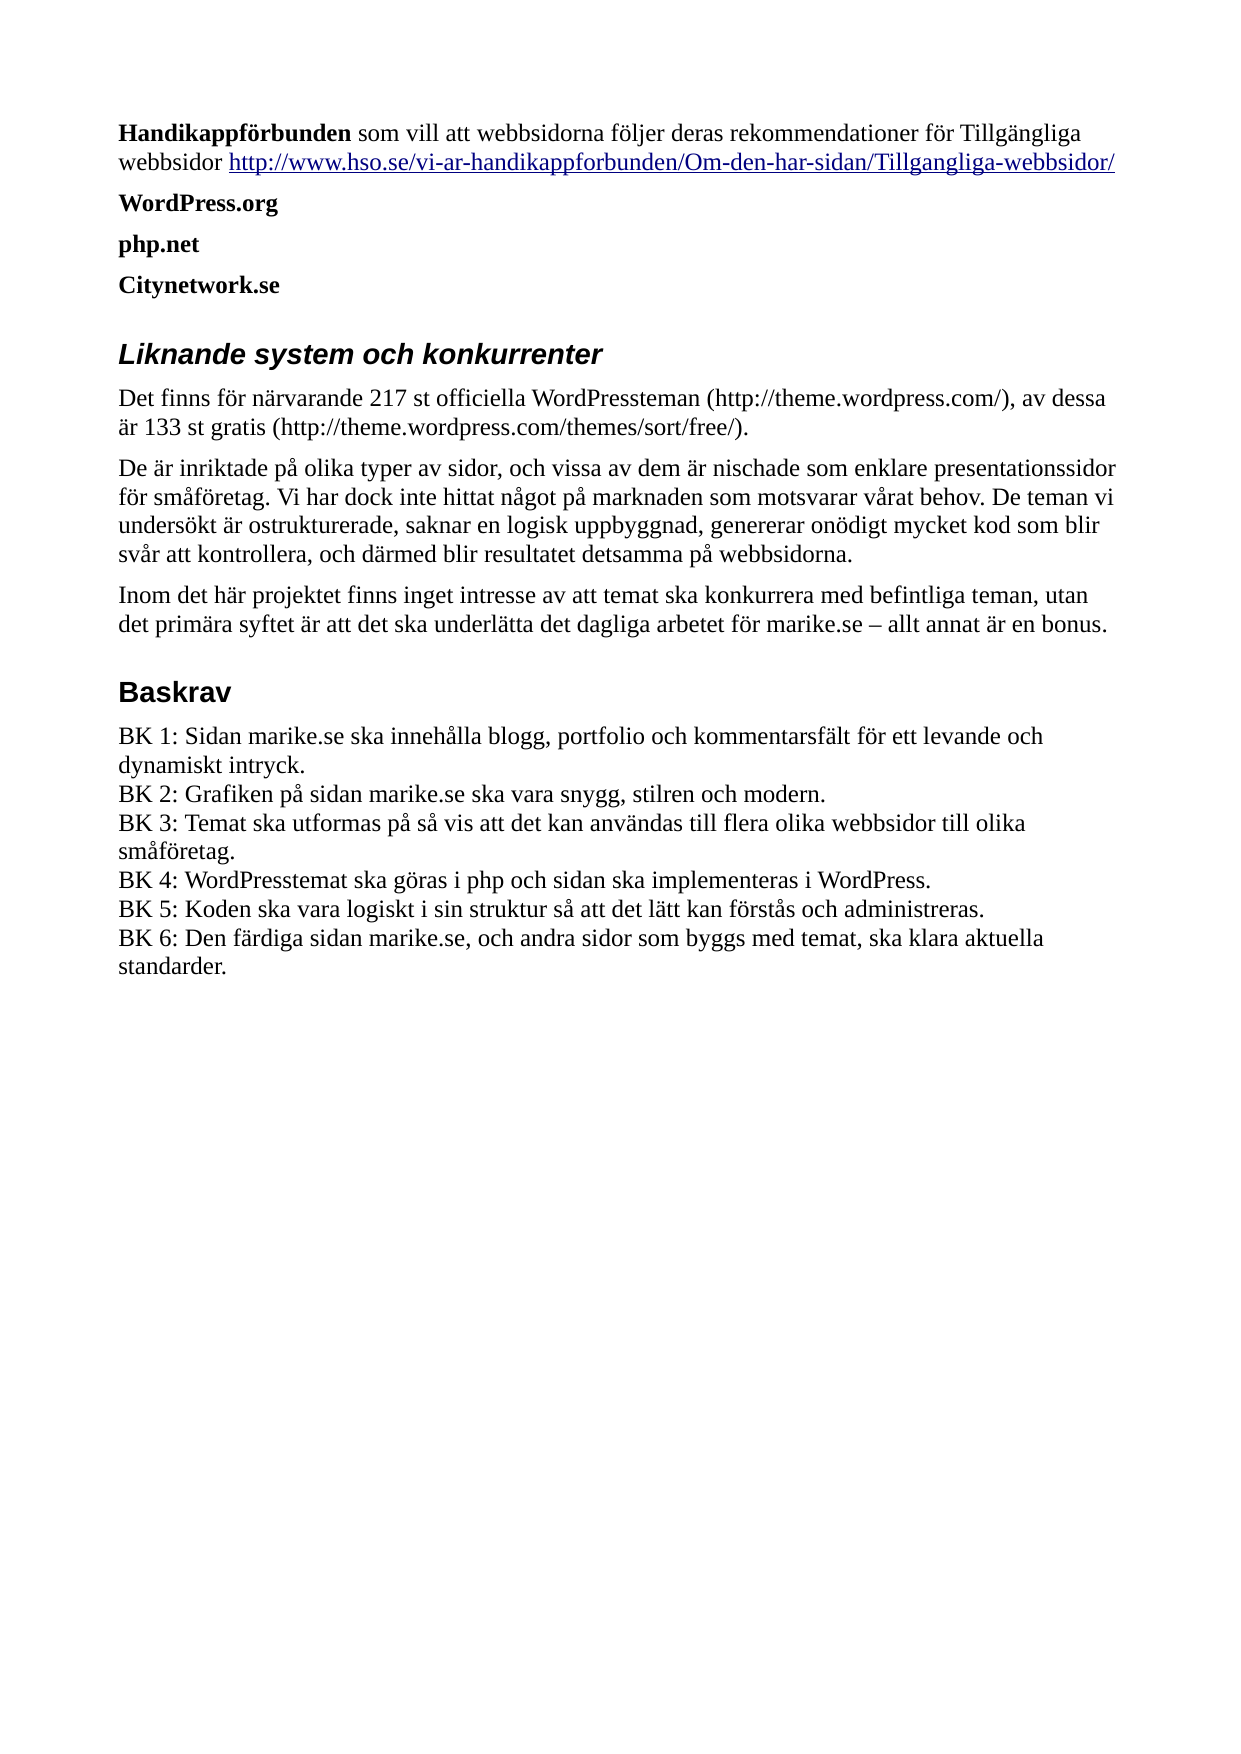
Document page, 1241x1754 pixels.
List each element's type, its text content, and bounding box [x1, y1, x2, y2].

text Citynetwork.se [118, 271, 1122, 299]
text Inom det här projektet finns inget intresse av att temat ska konkurrera med befintliga teman, utan det primära syftet är att det ska underlätta det dagliga arbetet för marike.se – allt annat är en bonus. [118, 580, 1122, 638]
subtitle Baskrav [118, 675, 1122, 709]
text BK 5: Koden ska vara logiskt i sin struktur så att det lätt kan förstås och administreras. [118, 894, 1122, 923]
text BK 4: WordPresstemat ska göras i php och sidan ska implementeras i WordPress. [118, 865, 1122, 894]
text BK 2: Grafiken på sidan marike.se ska vara snygg, stilren och modern. [118, 779, 1122, 808]
text BK 3: Temat ska utformas på så vis att det kan användas till flera olika webbsidor till olika småföretag. [118, 808, 1122, 865]
text WordPress.org [118, 188, 1122, 217]
text php.net [118, 229, 1122, 258]
subtitle Liknande system och konkurrenter [118, 337, 1122, 370]
text Det finns för närvarande 217 st officiella WordPressteman (http://theme.wordpress.com/), av dessa är 133 st gratis (http://theme.wordpress.com/themes/sort/free/). [118, 383, 1122, 440]
text BK 6: Den färdiga sidan marike.se, och andra sidor som byggs med temat, ska klara aktuella standarder. [118, 923, 1122, 980]
text De är inriktade på olika typer av sidor, och vissa av dem är nischade som enklare presentationssidor för småföretag. Vi har dock inte hittat något på marknaden som motsvarar vårat behov. De teman vi undersökt är ostrukturerade, saknar en logisk uppbyggnad, genererar onödigt mycket kod som blir svår att kontrollera, och därmed blir resultatet detsamma på webbsidorna. [118, 453, 1122, 568]
text Handikappförbunden som vill att webbsidorna följer deras rekommendationer för Tillgängliga webbsidor http://www.hso.se/vi-ar-handikappforbunden/Om-den-har-sidan/Tillgangliga-webbsidor/ [118, 118, 1122, 176]
text BK 1: Sidan marike.se ska innehålla blogg, portfolio och kommentarsfält för ett levande och dynamiskt intryck. [118, 721, 1122, 779]
